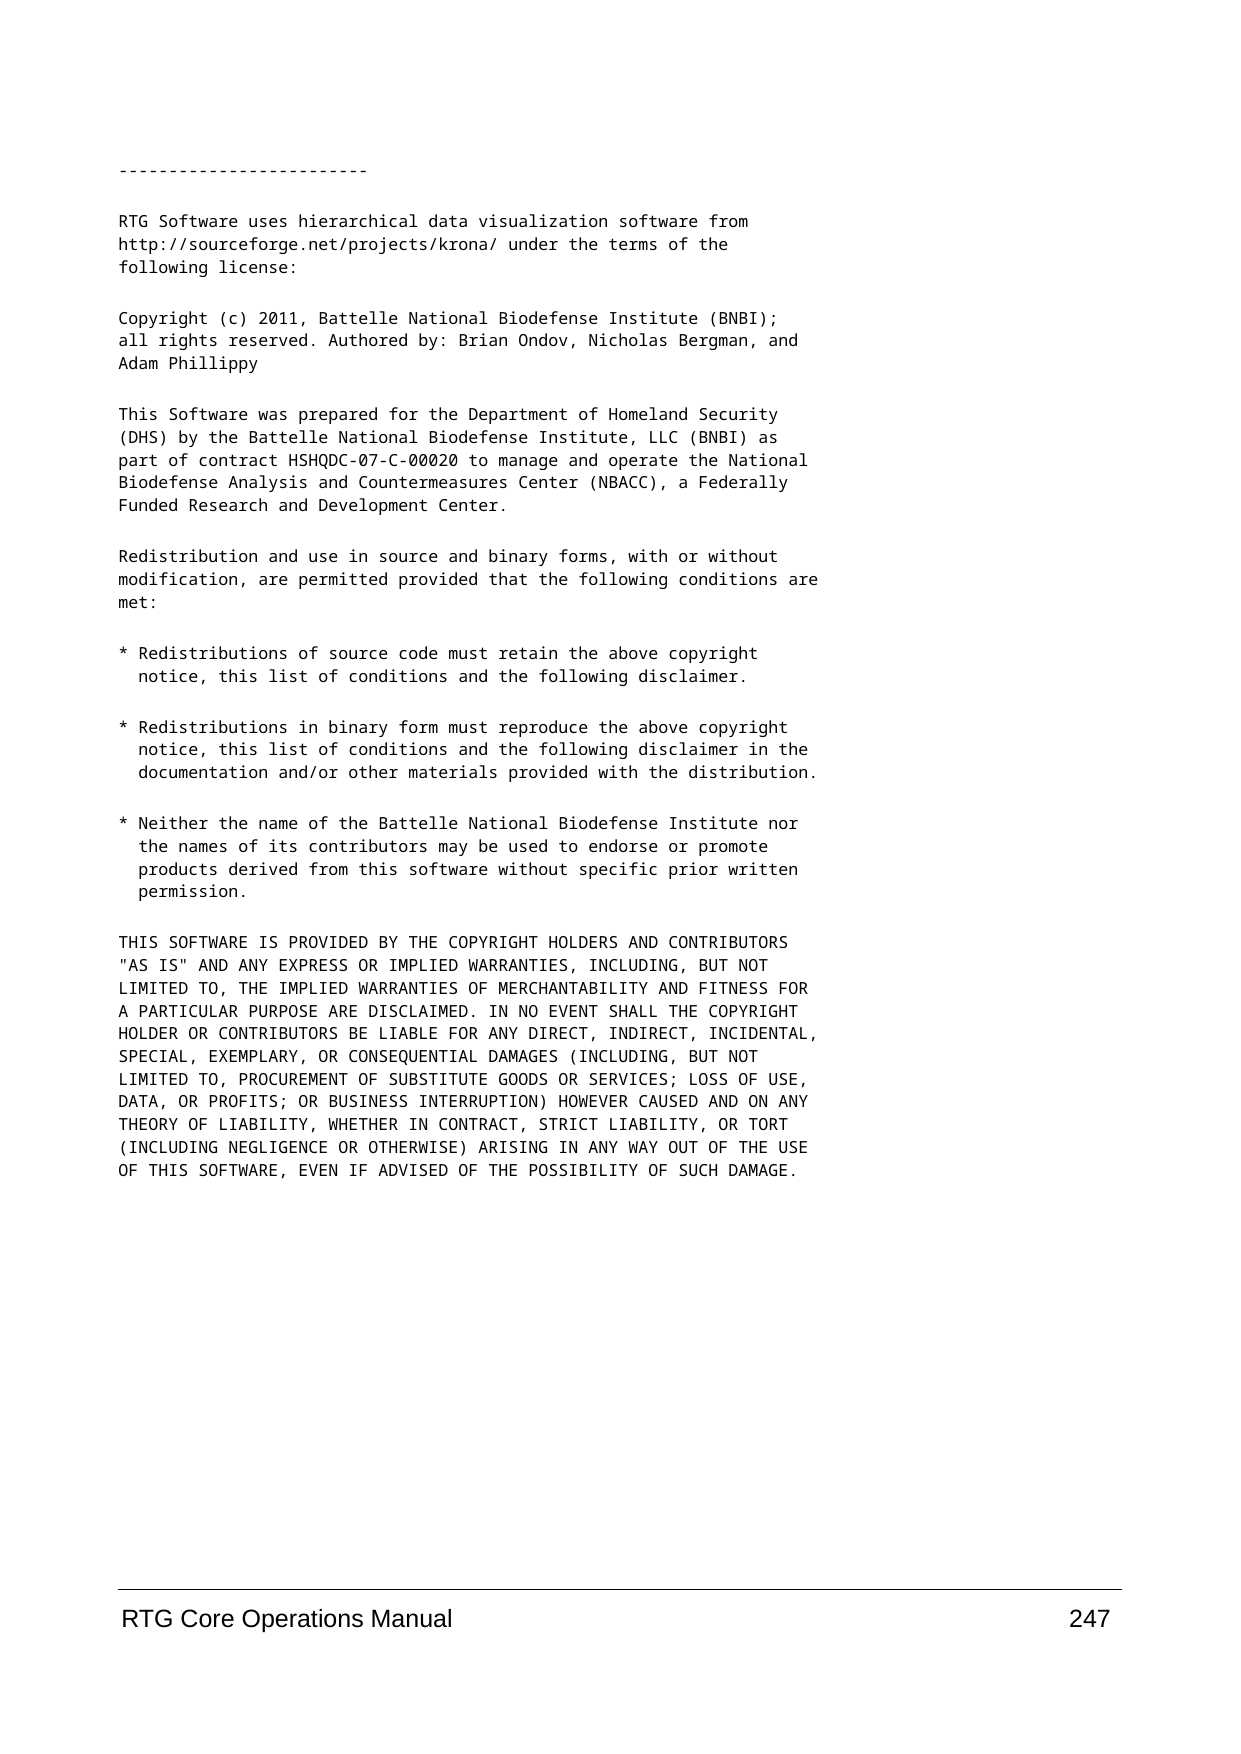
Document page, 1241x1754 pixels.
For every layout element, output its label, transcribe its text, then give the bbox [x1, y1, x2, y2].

text notice, this list of conditions and the following disclaimer. [118, 664, 1122, 687]
text documentation and/or other materials provided with the distribution. [118, 761, 1122, 783]
text notice, this list of conditions and the following disclaimer in the [118, 738, 1122, 761]
text RTG Software uses hierarchical data visualization software from [118, 210, 1122, 232]
text SPECIAL, EXEMPLARY, OR CONSEQUENTIAL DAMAGES (INCLUDING, BUT NOT [118, 1045, 1122, 1067]
text A PARTICULAR PURPOSE ARE DISCLAIMED. IN NO EVENT SHALL THE COPYRIGHT [118, 999, 1122, 1022]
text THEORY OF LIABILITY, WHETHER IN CONTRACT, STRICT LIABILITY, OR TORT [118, 1113, 1122, 1136]
text (DHS) by the Battelle National Biodefense Institute, LLC (BNBI) as [118, 426, 1122, 448]
text following license: [118, 255, 1122, 278]
text THIS SOFTWARE IS PROVIDED BY THE COPYRIGHT HOLDERS AND CONTRIBUTORS [118, 931, 1122, 954]
text "AS IS" AND ANY EXPRESS OR IMPLIED WARRANTIES, INCLUDING, BUT NOT [118, 954, 1122, 977]
text HOLDER OR CONTRIBUTORS BE LIABLE FOR ANY DIRECT, INDIRECT, INCIDENTAL, [118, 1022, 1122, 1045]
text OF THIS SOFTWARE, EVEN IF ADVISED OF THE POSSIBILITY OF SUCH DAMAGE. [118, 1158, 1122, 1181]
text part of contract HSHQDC-07-C-00020 to manage and operate the National [118, 448, 1122, 471]
text met: [118, 590, 1122, 613]
text (INCLUDING NEGLIGENCE OR OTHERWISE) ARISING IN ANY WAY OUT OF THE USE [118, 1136, 1122, 1158]
text permission. [118, 880, 1122, 903]
text http://sourceforge.net/projects/krona/ under the terms of the [118, 232, 1122, 255]
text modification, are permitted provided that the following conditions are [118, 568, 1122, 590]
text LIMITED TO, PROCUREMENT OF SUBSTITUTE GOODS OR SERVICES; LOSS OF USE, [118, 1067, 1122, 1090]
text ------------------------- [118, 159, 1122, 181]
text * Redistributions in binary form must reproduce the above copyright [118, 715, 1122, 738]
text * Neither the name of the Battelle National Biodefense Institute nor [118, 812, 1122, 834]
text Funded Research and Development Center. [118, 494, 1122, 516]
text * Redistributions of source code must retain the above copyright [118, 641, 1122, 664]
text the names of its contributors may be used to endorse or promote [118, 834, 1122, 857]
text DATA, OR PROFITS; OR BUSINESS INTERRUPTION) HOWEVER CAUSED AND ON ANY [118, 1090, 1122, 1113]
text all rights reserved. Authored by: Brian Ondov, Nicholas Bergman, and [118, 329, 1122, 352]
text Redistribution and use in source and binary forms, with or without [118, 545, 1122, 568]
text LIMITED TO, THE IMPLIED WARRANTIES OF MERCHANTABILITY AND FITNESS FOR [118, 977, 1122, 999]
text Adam Phillippy [118, 352, 1122, 374]
text This Software was prepared for the Department of Homeland Security [118, 403, 1122, 426]
text Biodefense Analysis and Countermeasures Center (NBACC), a Federally [118, 471, 1122, 494]
text products derived from this software without specific prior written [118, 857, 1122, 880]
text Copyright (c) 2011, Battelle National Biodefense Institute (BNBI); [118, 306, 1122, 329]
